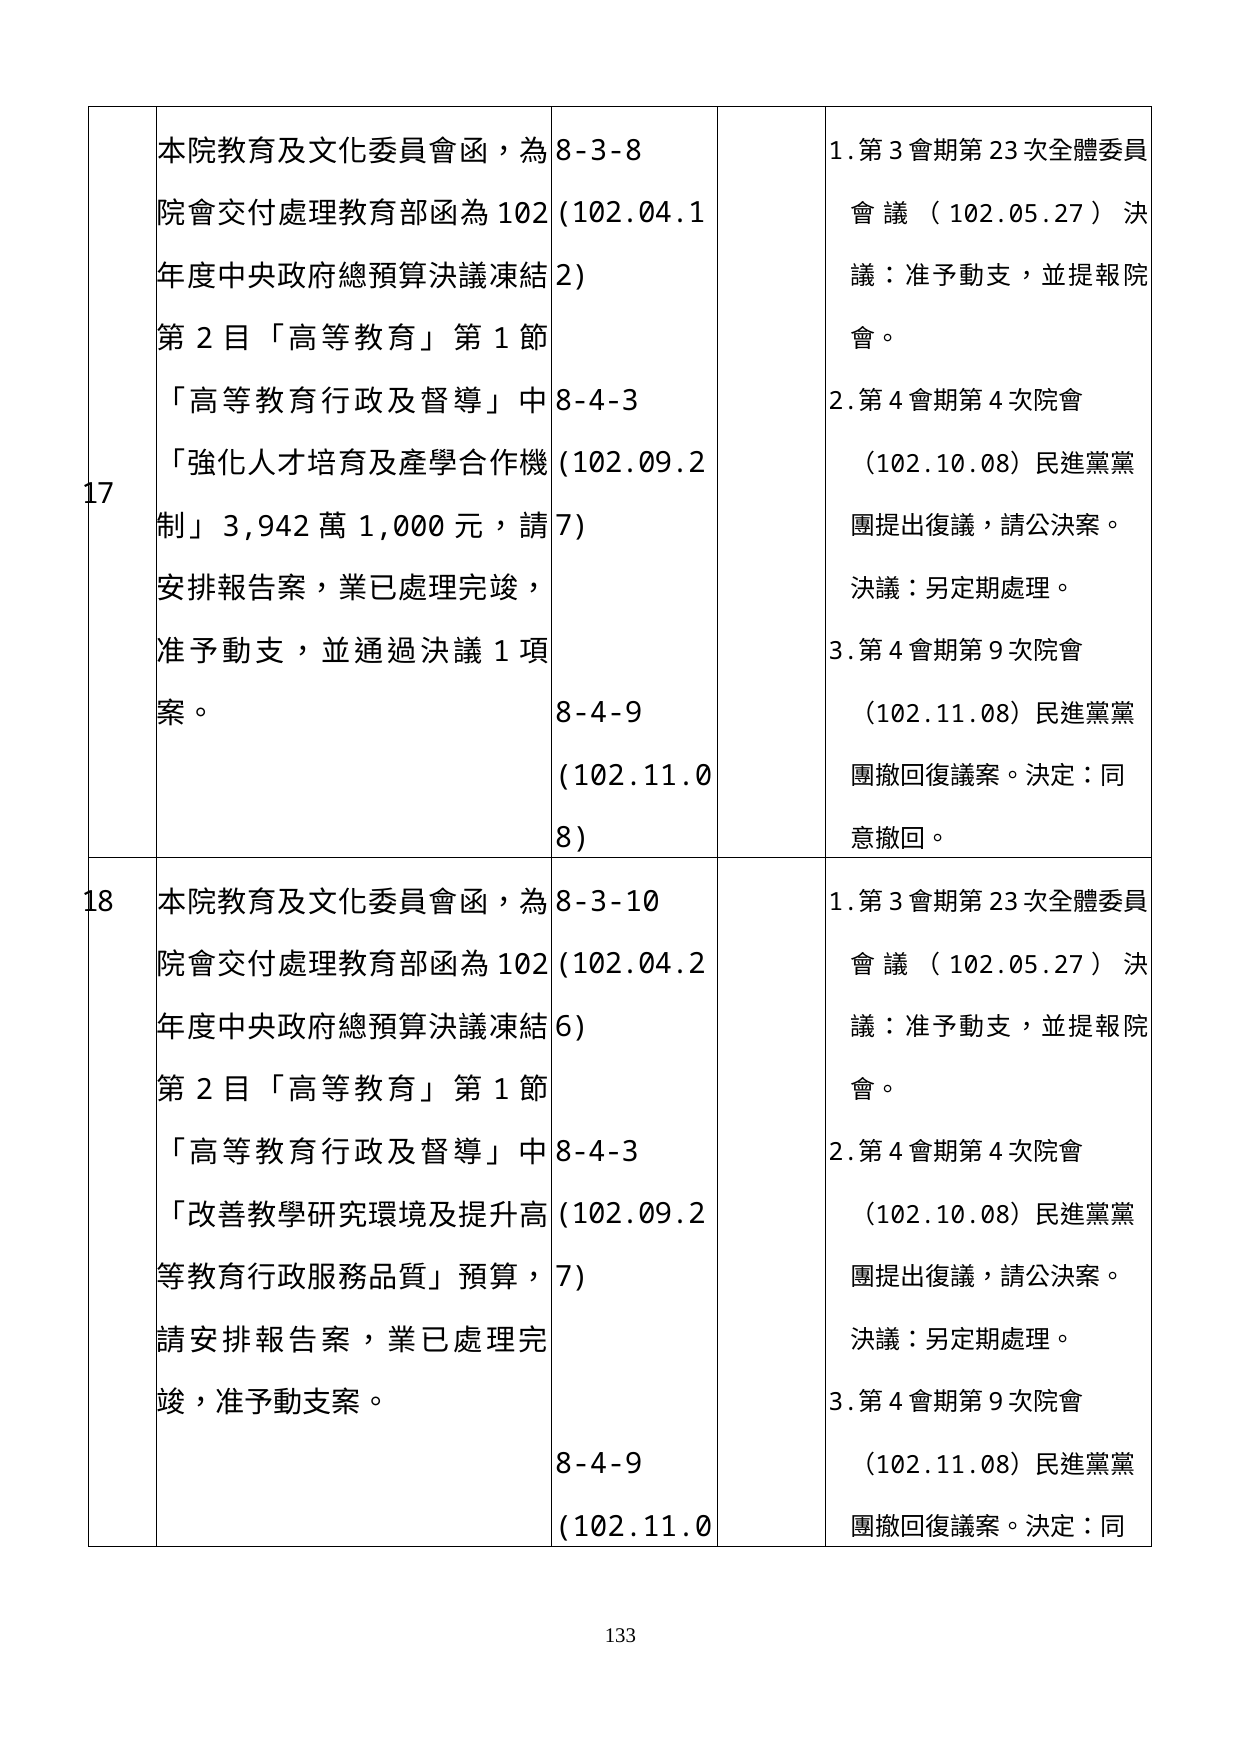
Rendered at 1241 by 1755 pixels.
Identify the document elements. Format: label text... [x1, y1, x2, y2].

table_cell 1.第3會期第23次全體委員會議（102.05.27）決議：准予動支，並提報院會。 2.第4會期第4次院會 （102.10.08）民進黨黨團提出復議，請公決案。決議：另定期處理。 3.第4會期第9次院會 （102.11.08）民進黨黨團撤回復議案。決定：同意撤回。 [826, 107, 1151, 857]
table_cell [718, 858, 825, 1546]
table_cell 本院教育及文化委員會函，為院會交付處理教育部函為102年度中央政府總預算決議凍結第2目「高等教育」第1節「高等教育行政及督導」中「強化人才培育及產學合作機制」3,942萬1,000元，請安排報告案，業已處理完竣，准予動支，並通過決議1項案。 [157, 107, 551, 857]
table_cell [89, 858, 156, 1546]
table_cell [718, 107, 825, 857]
table_cell 8-3-10 (102.04.26) 8-4-3 (102.09.27) 8-4-9 (102.11.0 [552, 858, 717, 1546]
table_cell 8-3-8 (102.04.12) 8-4-3 (102.09.27) 8-4-9 (102.11.08) [552, 107, 717, 857]
table_cell 本院教育及文化委員會函，為院會交付處理教育部函為102年度中央政府總預算決議凍結第2目「高等教育」第1節「高等教育行政及督導」中「改善教學研究環境及提升高等教育行政服務品質」預算，請安排報告案，業已處理完竣，准予動支案。 [157, 858, 551, 1546]
table_cell [89, 107, 156, 857]
table_cell 1.第3會期第23次全體委員會議（102.05.27）決議：准予動支，並提報院會。 2.第4會期第4次院會 （102.10.08）民進黨黨團提出復議，請公決案。決議：另定期處理。 3.第4會期第9次院會 （102.11.08）民進黨黨團撤回復議案。決定：同 [826, 858, 1151, 1546]
